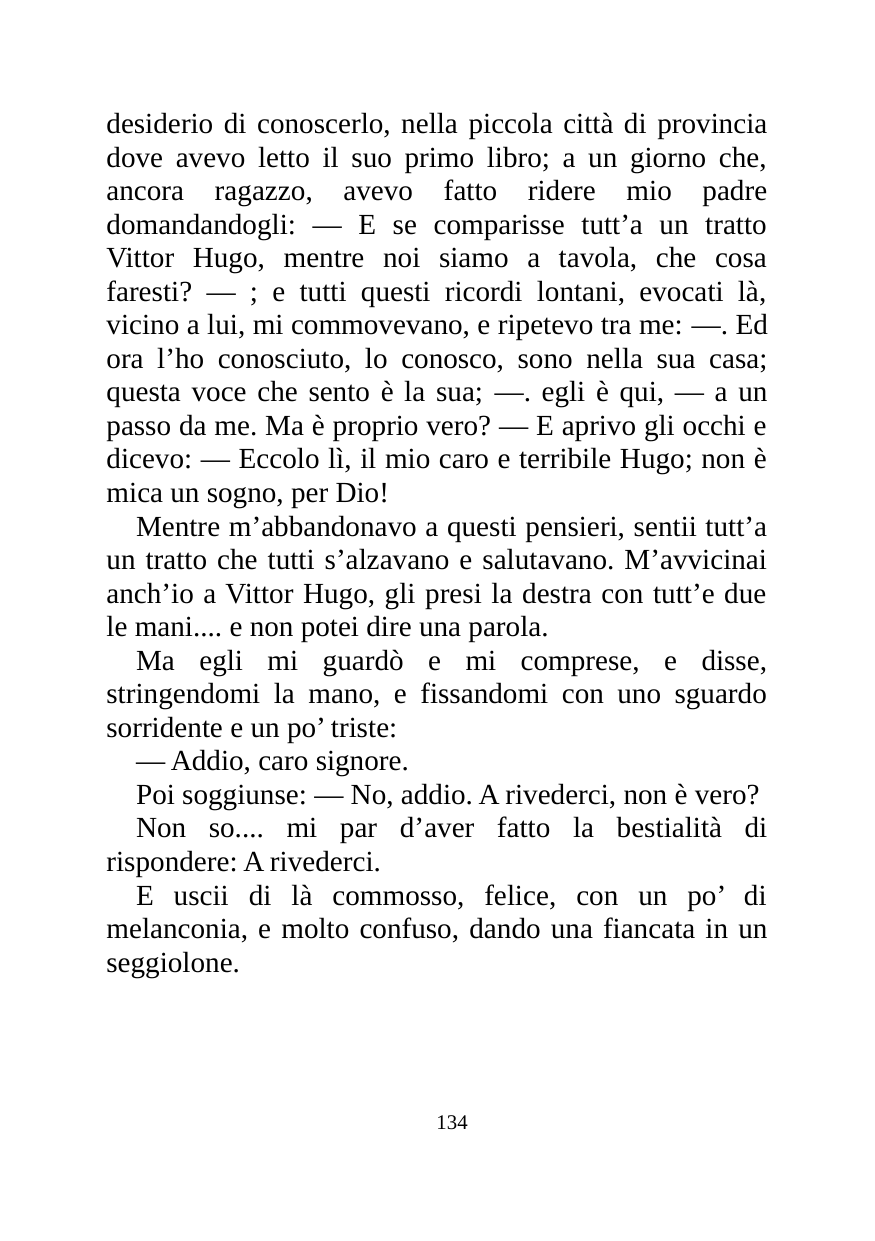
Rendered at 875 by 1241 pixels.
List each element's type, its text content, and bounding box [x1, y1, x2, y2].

text desiderio di conoscerlo, nella piccola città di provincia dove avevo letto il suo primo libro; a un giorno che, ancora ragazzo, avevo fatto ridere mio padre domandandogli: — E se comparisse tutt’a un tratto Vittor Hugo, mentre noi siamo a tavola, che cosa faresti? — ; e tutti questi ricordi lontani, evocati là, vicino a lui, mi commovevano, e ripetevo tra me: —. Ed ora l’ho conosciuto, lo conosco, sono nella sua casa; questa voce che sento è la sua; —. egli è qui, — a un passo da me. Ma è proprio vero? — E aprivo gli occhi e dicevo: — Eccolo lì, il mio caro e terribile Hugo; non è mica un sogno, per Dio! [106, 106, 768, 509]
text — Addio, caro signore. [106, 743, 768, 777]
text E uscii di là commosso, felice, con un po’ di melanconia, e molto confuso, dando una fiancata in un seggiolone. [106, 878, 768, 978]
text Poi soggiunse: — No, addio. A rivederci, non è vero? [106, 777, 768, 811]
text Non so.... mi par d’aver fatto la bestialità di rispondere: A rivederci. [106, 811, 768, 878]
text Mentre m’abbandonavo a questi pensieri, sentii tutt’a un tratto che tutti s’alzavano e salutavano. M’avvicinai anch’io a Vittor Hugo, gli presi la destra con tutt’e due le mani.... e non potei dire una parola. [106, 509, 768, 643]
text Ma egli mi guardò e mi comprese, e disse, stringendomi la mano, e fissandomi con uno sguardo sorridente e un po’ triste: [106, 643, 768, 743]
